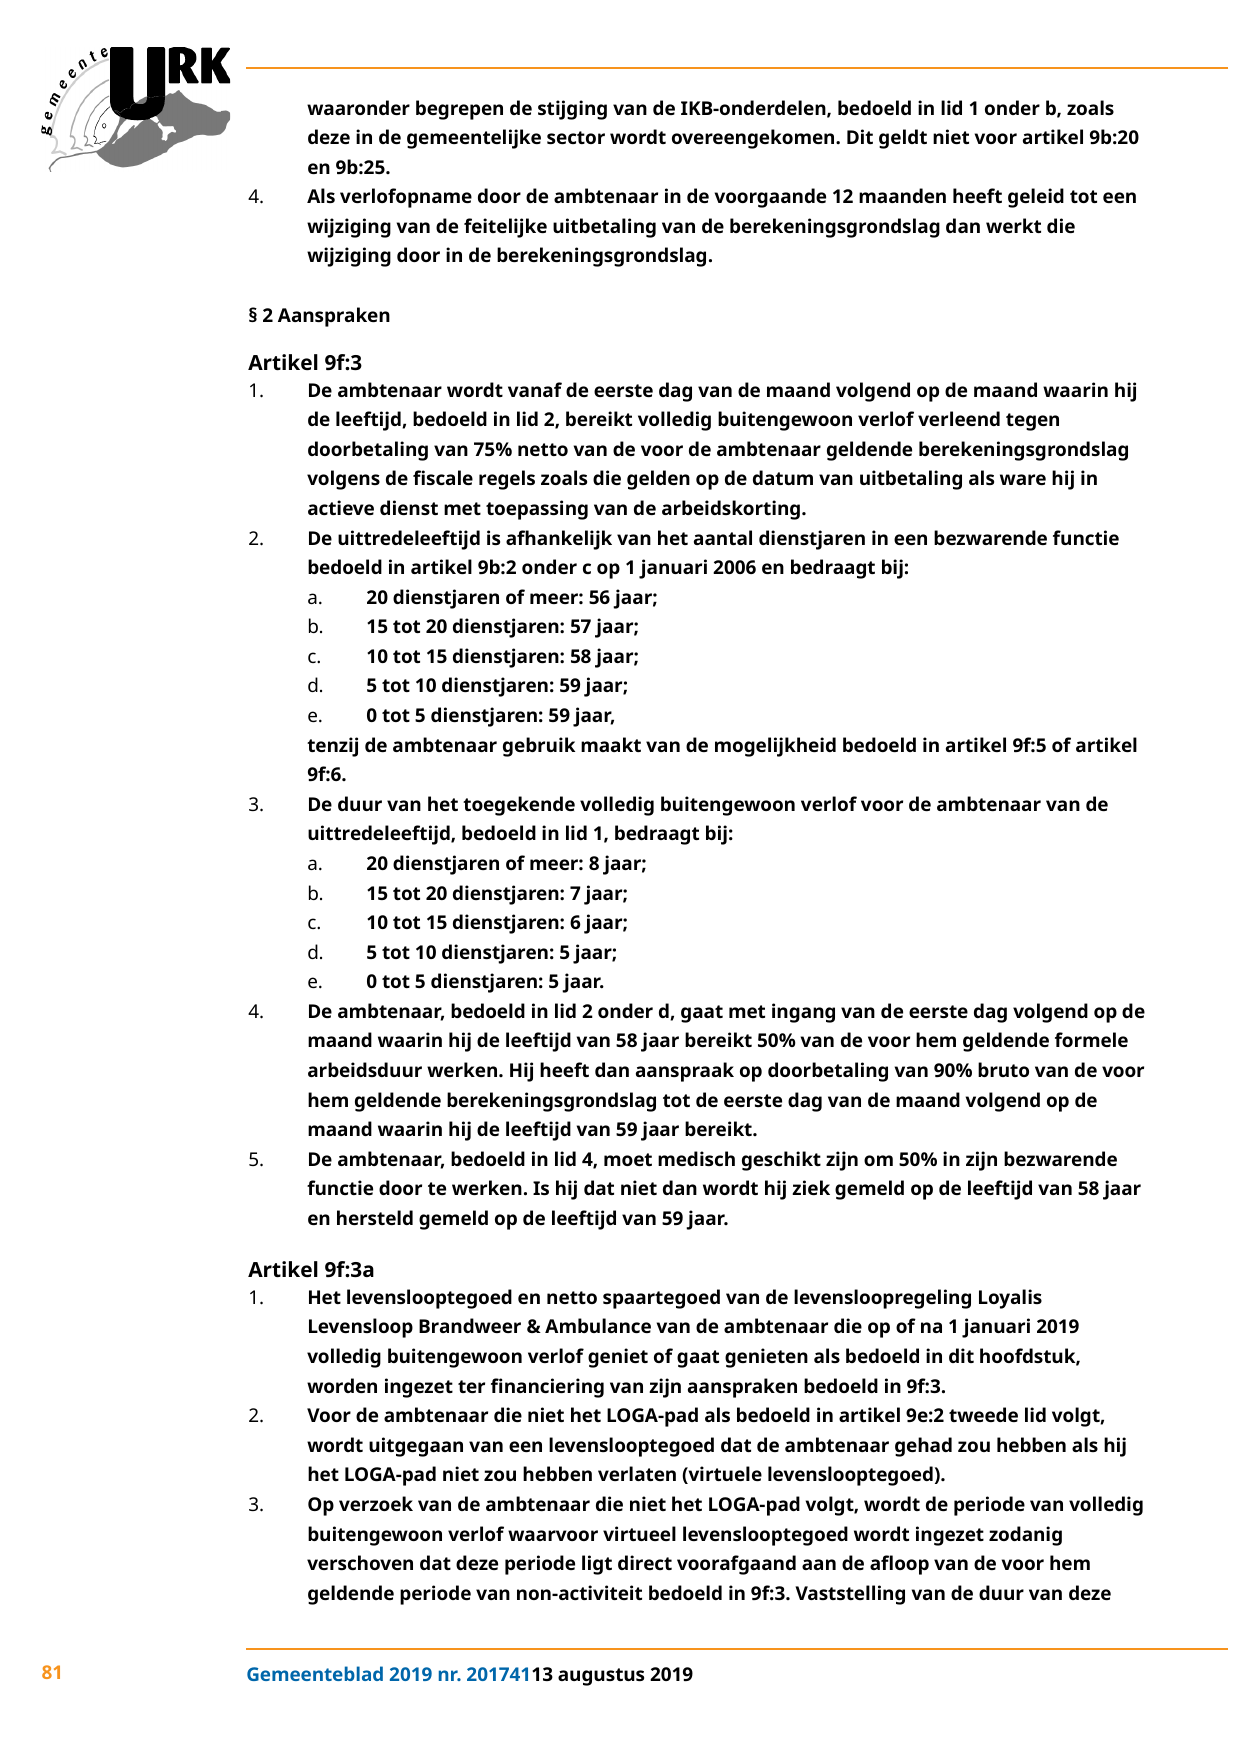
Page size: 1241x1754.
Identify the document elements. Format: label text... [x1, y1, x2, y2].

list tenzij de ambtenaar gebruik maakt van de mogelijkheid bedoeld in artikel 9f:5 of artikel 9f:6. [248, 732, 1152, 787]
text Artikel 9f:3a [248, 1256, 1152, 1284]
list 20 dienstjaren of meer: 8 jaar; [307, 850, 1152, 876]
list 15 tot 20 dienstjaren: 57 jaar; [307, 613, 1152, 639]
list 15 tot 20 dienstjaren: 7 jaar; [307, 880, 1152, 906]
list De ambtenaar wordt vanaf de eerste dag van de maand volgend op de maand waarin hij de leeftijd, bedoeld in lid 2, bereikt volledig buitengewoon verlof verleend tegen doorbetaling van 75% netto van de voor de ambtenaar geldende berekeningsgrondslag volgens de fiscale regels zoals die gelden op de datum van uitbetaling als ware hij in actieve dienst met toepassing van de arbeidskorting. [248, 377, 1152, 521]
list 5 tot 10 dienstjaren: 59 jaar; [307, 673, 1152, 698]
text Artikel 9f:3 [248, 348, 1152, 377]
list Op verzoek van de ambtenaar die niet het LOGA-pad volgt, wordt de periode van volledig buitengewoon verlof waarvoor virtueel levenslooptegoed wordt ingezet zodanig verschoven dat deze periode ligt direct voorafgaand aan de afloop van de voor hem geldende periode van non-activiteit bedoeld in 9f:3. Vaststelling van de duur van deze [248, 1491, 1152, 1606]
text § 2 Aanspraken [248, 302, 1152, 328]
list De ambtenaar, bedoeld in lid 2 onder d, gaat met ingang van de eerste dag volgend op de maand waarin hij de leeftijd van 58 jaar bereikt 50% van de voor hem geldende formele arbeidsduur werken. Hij heeft dan aanspraak op doorbetaling van 90% bruto van de voor hem geldende berekeningsgrondslag tot de eerste dag van de maand volgend op de maand waarin hij de leeftijd van 59 jaar bereikt. [248, 998, 1152, 1142]
list 0 tot 5 dienstjaren: 59 jaar, [307, 702, 1152, 728]
list Als verlofopname door de ambtenaar in de voorgaande 12 maanden heeft geleid tot een wijziging van de feitelijke uitbetaling van de berekeningsgrondslag dan werkt die wijziging door in de berekeningsgrondslag. [248, 183, 1152, 268]
list 10 tot 15 dienstjaren: 6 jaar; [307, 909, 1152, 935]
list waaronder begrepen de stijging van de IKB-onderdelen, bedoeld in lid 1 onder b, zoals deze in de gemeentelijke sector wordt overeengekomen. Dit geldt niet voor artikel 9b:20 en 9b:25. [248, 95, 1152, 180]
list 20 dienstjaren of meer: 56 jaar; [307, 584, 1152, 610]
list Voor de ambtenaar die niet het LOGA-pad als bedoeld in artikel 9e:2 tweede lid volgt, wordt uitgegaan van een levenslooptegoed dat de ambtenaar gehad zou hebben als hij het LOGA-pad niet zou hebben verlaten (virtuele levenslooptegoed). [248, 1402, 1152, 1487]
list De duur van het toegekende volledig buitengewoon verlof voor de ambtenaar van de uittredeleeftijd, bedoeld in lid 1, bedraagt bij: [248, 791, 1152, 846]
picture [41, 47, 231, 172]
list Het levenslooptegoed en netto spaartegoed van de levensloopregeling Loyalis Levensloop Brandweer & Ambulance van de ambtenaar die op of na 1 januari 2019 volledig buitengewoon verlof geniet of gaat genieten als bedoeld in dit hoofdstuk, worden ingezet ter financiering van zijn aanspraken bedoeld in 9f:3. [248, 1284, 1152, 1398]
list De ambtenaar, bedoeld in lid 4, moet medisch geschikt zijn om 50% in zijn bezwarende functie door te werken. Is hij dat niet dan wordt hij ziek gemeld op de leeftijd van 58 jaar en hersteld gemeld op de leeftijd van 59 jaar. [248, 1146, 1152, 1231]
list De uittredeleeftijd is afhankelijk van het aantal dienstjaren in een bezwarende functie bedoeld in artikel 9b:2 onder c op 1 januari 2006 en bedraagt bij: [248, 525, 1152, 580]
list 10 tot 15 dienstjaren: 58 jaar; [307, 643, 1152, 669]
list 5 tot 10 dienstjaren: 5 jaar; [307, 939, 1152, 965]
list 0 tot 5 dienstjaren: 5 jaar. [307, 968, 1152, 994]
